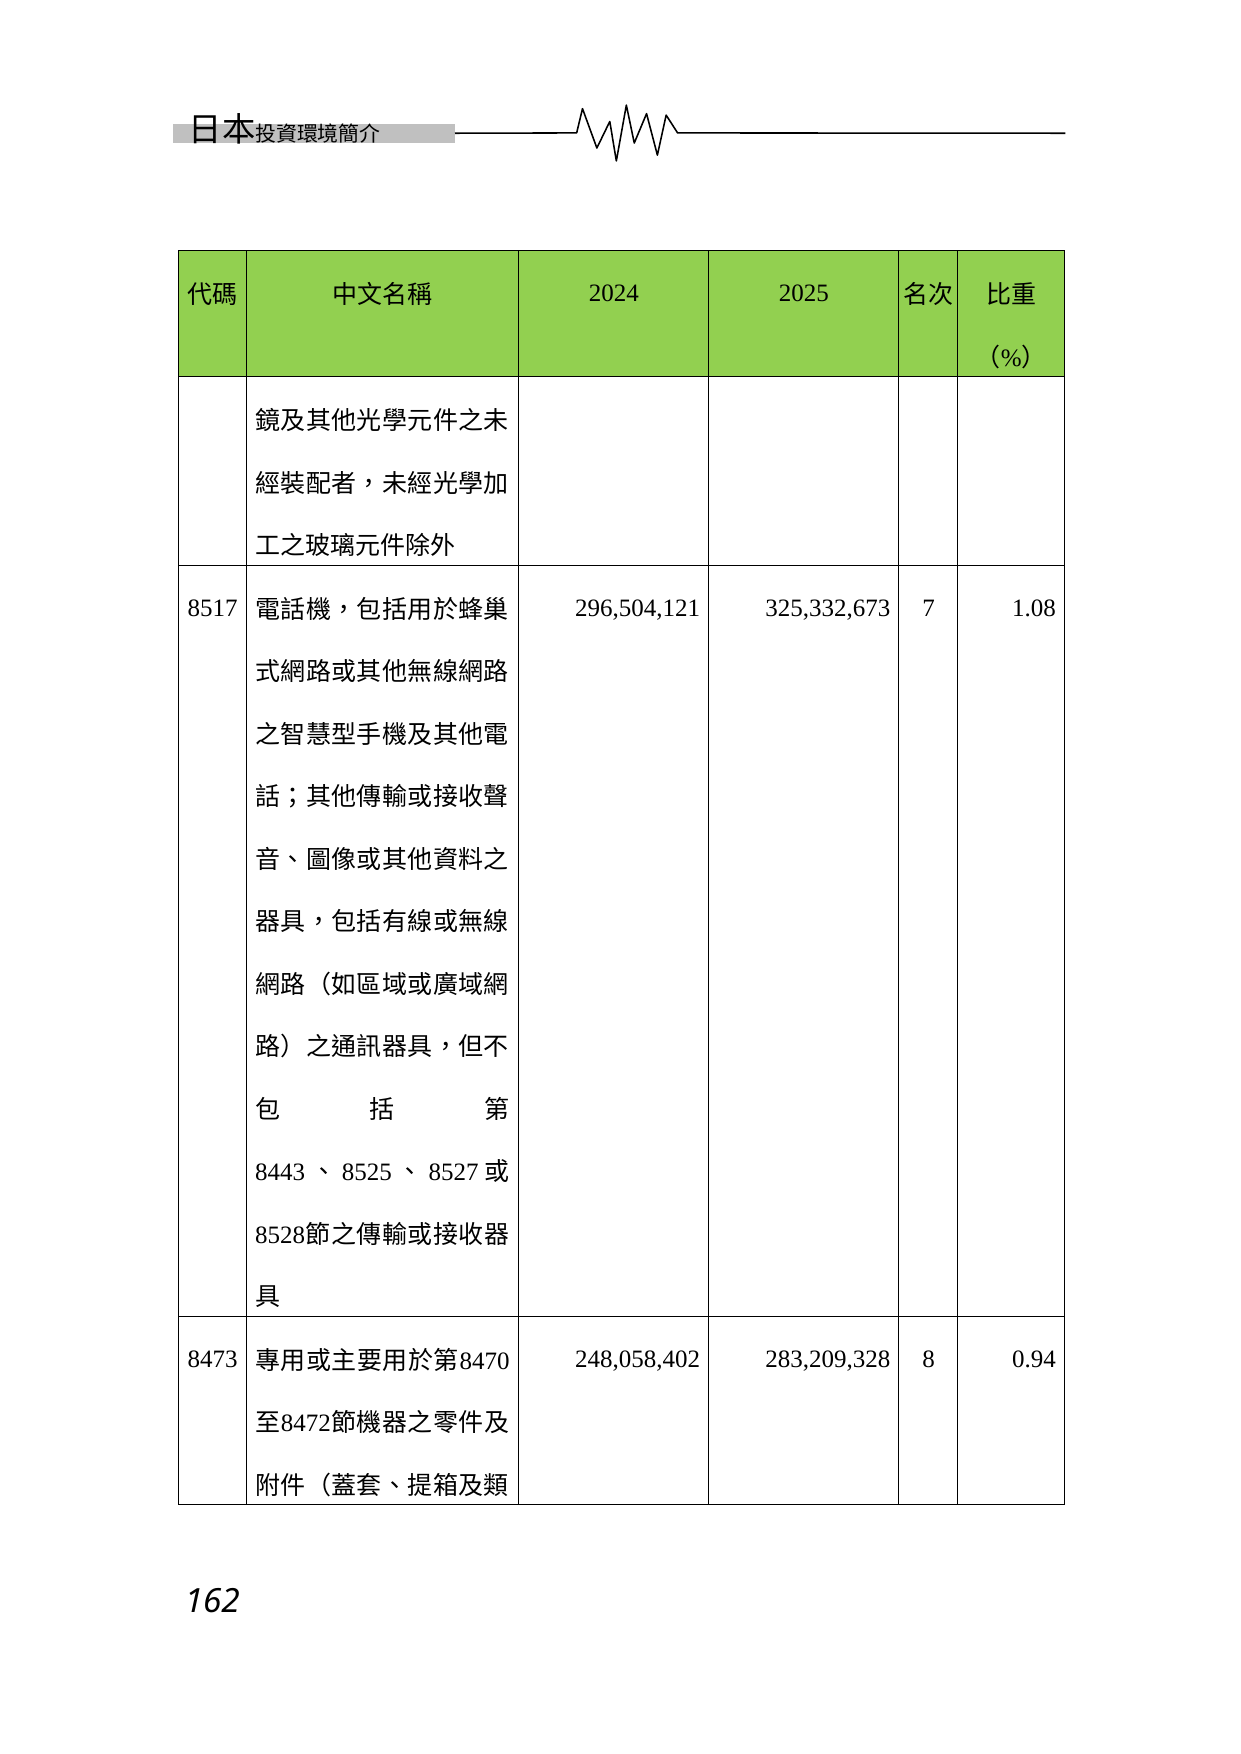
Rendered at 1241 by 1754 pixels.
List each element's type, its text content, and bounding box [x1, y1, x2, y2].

table_cell 8473 [179, 1317, 246, 1504]
table_cell 296,504,121 [519, 566, 708, 1316]
table_cell 325,332,673 [709, 566, 898, 1316]
table_cell 8 [899, 1317, 957, 1504]
table_cell 0.94 [958, 1317, 1064, 1504]
table_cell [899, 377, 957, 565]
table_header 代碼 [179, 251, 246, 376]
table_cell 電話機，包括用於蜂巢式網路或其他無線網路之智慧型手機及其他電話；其他傳輸或接收聲音、圖像或其他資料之器具，包括有線或無線網路（如區域或廣域網路）之通訊器具，但不包括第8443、8525、8527或8528節之傳輸或接收器具 [247, 566, 518, 1316]
table_cell [179, 377, 246, 565]
table_header 名次 [899, 251, 957, 376]
table_header 比重（%） [958, 251, 1064, 376]
table_cell [709, 377, 898, 565]
table_cell 7 [899, 566, 957, 1316]
table_cell 專用或主要用於第8470至8472節機器之零件及附件（蓋套、提箱及類 [247, 1317, 518, 1504]
table_cell 283,209,328 [709, 1317, 898, 1504]
table_cell 8517 [179, 566, 246, 1316]
table_cell 鏡及其他光學元件之未經裝配者，未經光學加工之玻璃元件除外 [247, 377, 518, 565]
table_header 中文名稱 [247, 251, 518, 376]
table_header 2025 [709, 251, 898, 376]
table_header 2024 [519, 251, 708, 376]
table_cell [958, 377, 1064, 565]
table_cell 1.08 [958, 566, 1064, 1316]
table_cell 248,058,402 [519, 1317, 708, 1504]
table_cell [519, 377, 708, 565]
